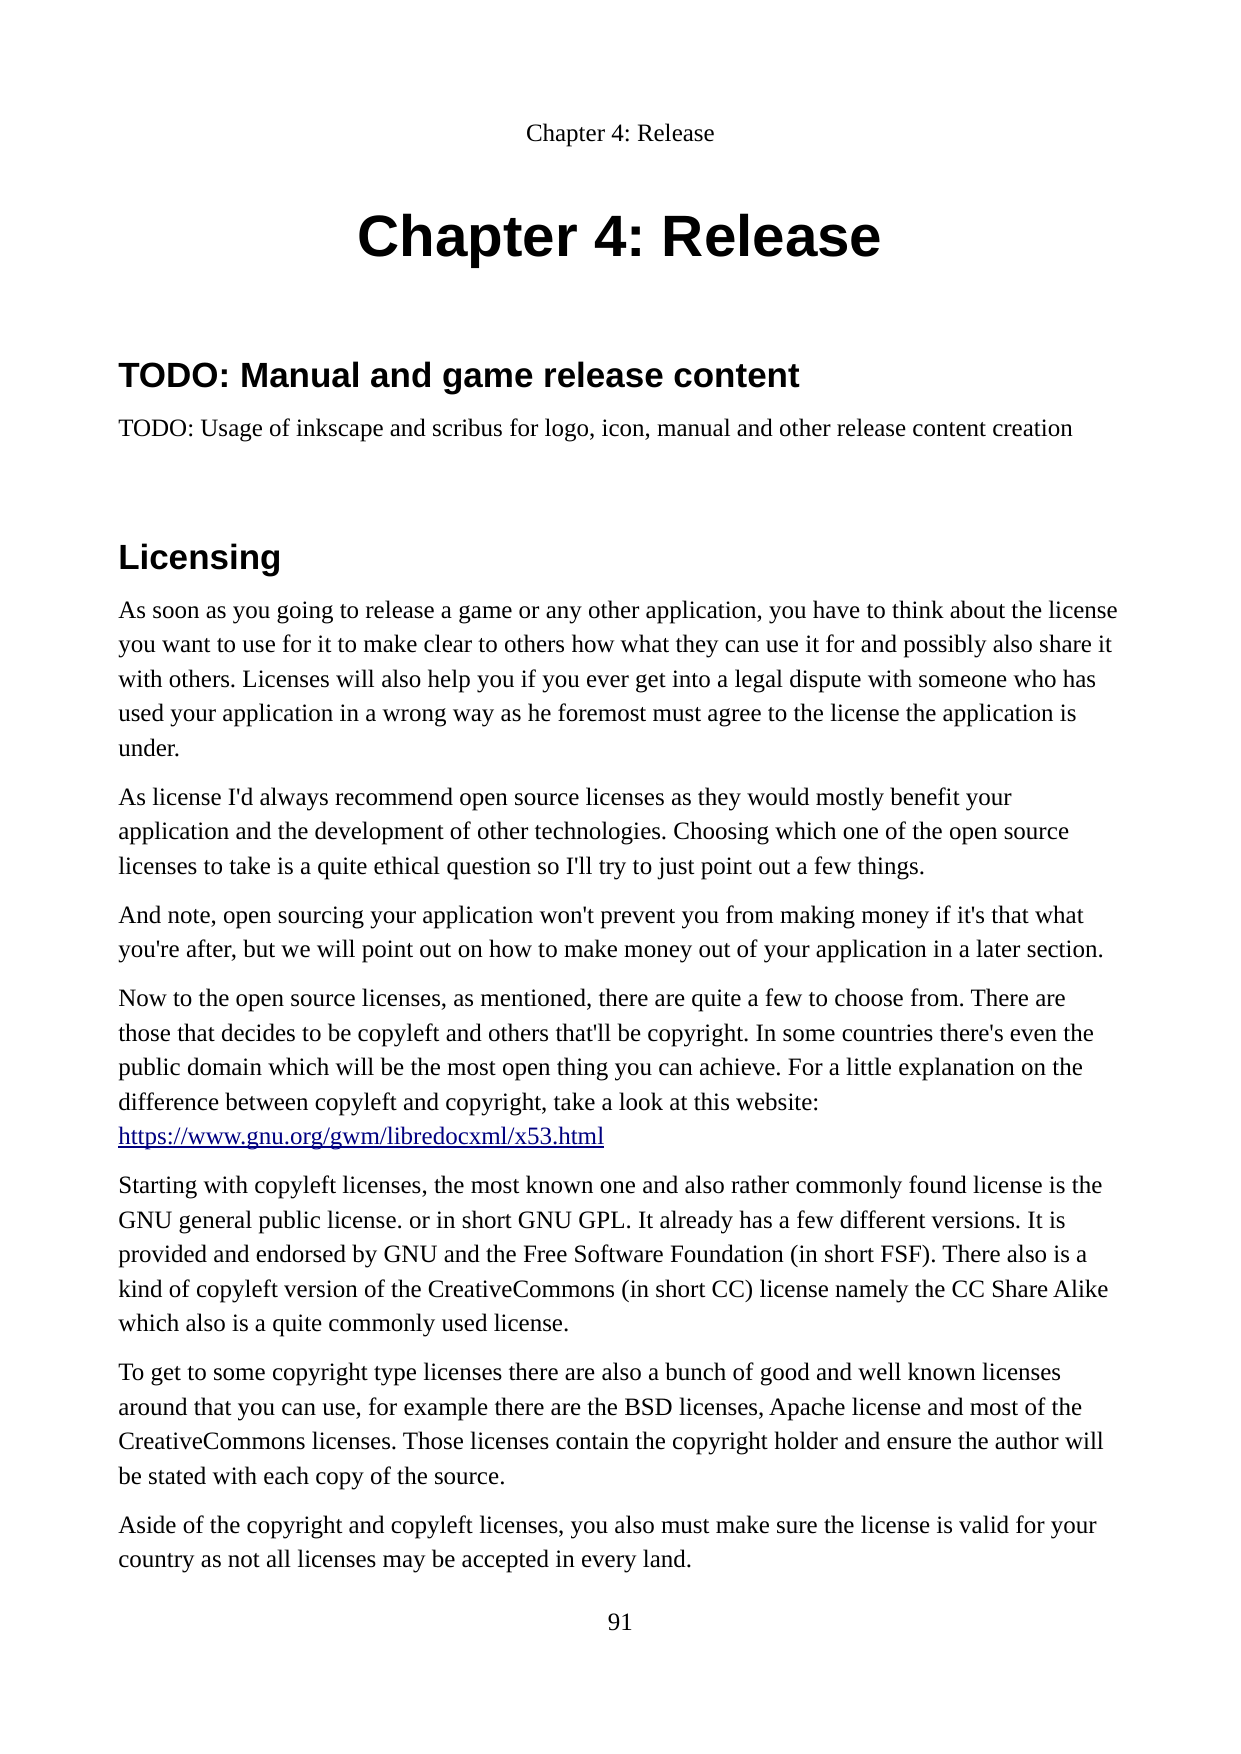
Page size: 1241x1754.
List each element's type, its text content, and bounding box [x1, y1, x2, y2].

text And note, open sourcing your application won't prevent you from making money if it's that what you're after, but we will point out on how to make money out of your application in a later section. [118, 900, 1122, 963]
text Now to the open source licenses, as mentioned, there are quite a few to choose from. There are those that decides to be copyleft and others that'll be copyright. In some countries there's even the public domain which will be the most open thing you can achieve. For a little explanation on the difference between copyleft and copyright, take a look at this website: https://www.gnu.org/gwm/libredocxml/x53.html [118, 983, 1122, 1150]
text Aside of the copyright and copyleft licenses, you also must make sure the license is valid for your country as not all licenses may be accepted in every land. [118, 1510, 1122, 1573]
subtitle Licensing [118, 536, 1122, 576]
text As license I'd always recommend open source licenses as they would mostly benefit your application and the development of other technologies. Choosing which one of the open source licenses to take is a quite ethical question so I'll try to just point out a few things. [118, 782, 1122, 879]
text Starting with copyleft licenses, the most known one and also rather commonly found license is the GNU general public license. or in short GNU GPL. It already has a few different versions. It is provided and endorsed by GNU and the Free Software Foundation (in short FSF). There also is a kind of copyleft version of the CreativeCommons (in short CC) license namely the CC Share Alike which also is a quite commonly used license. [118, 1170, 1122, 1337]
text To get to some copyright type licenses there are also a bunch of good and well known licenses around that you can use, for example there are the BSD licenses, Apache license and most of the CreativeCommons licenses. Those licenses contain the copyright holder and ensure the author will be stated with each copy of the source. [118, 1357, 1122, 1489]
subtitle TODO: Manual and game release content [118, 355, 1122, 395]
subtitle Chapter 4: Release [118, 201, 1122, 268]
text As soon as you going to release a game or any other application, you have to think about the license you want to use for it to make clear to others how what they can use it for and possibly also share it with others. Licenses will also help you if you ever get into a legal dispute with someone who has used your application in a wrong way as he foremost must agree to the license the application is under. [118, 595, 1122, 761]
text TODO: Usage of inkscape and scribus for logo, icon, manual and other release content creation [118, 413, 1122, 442]
